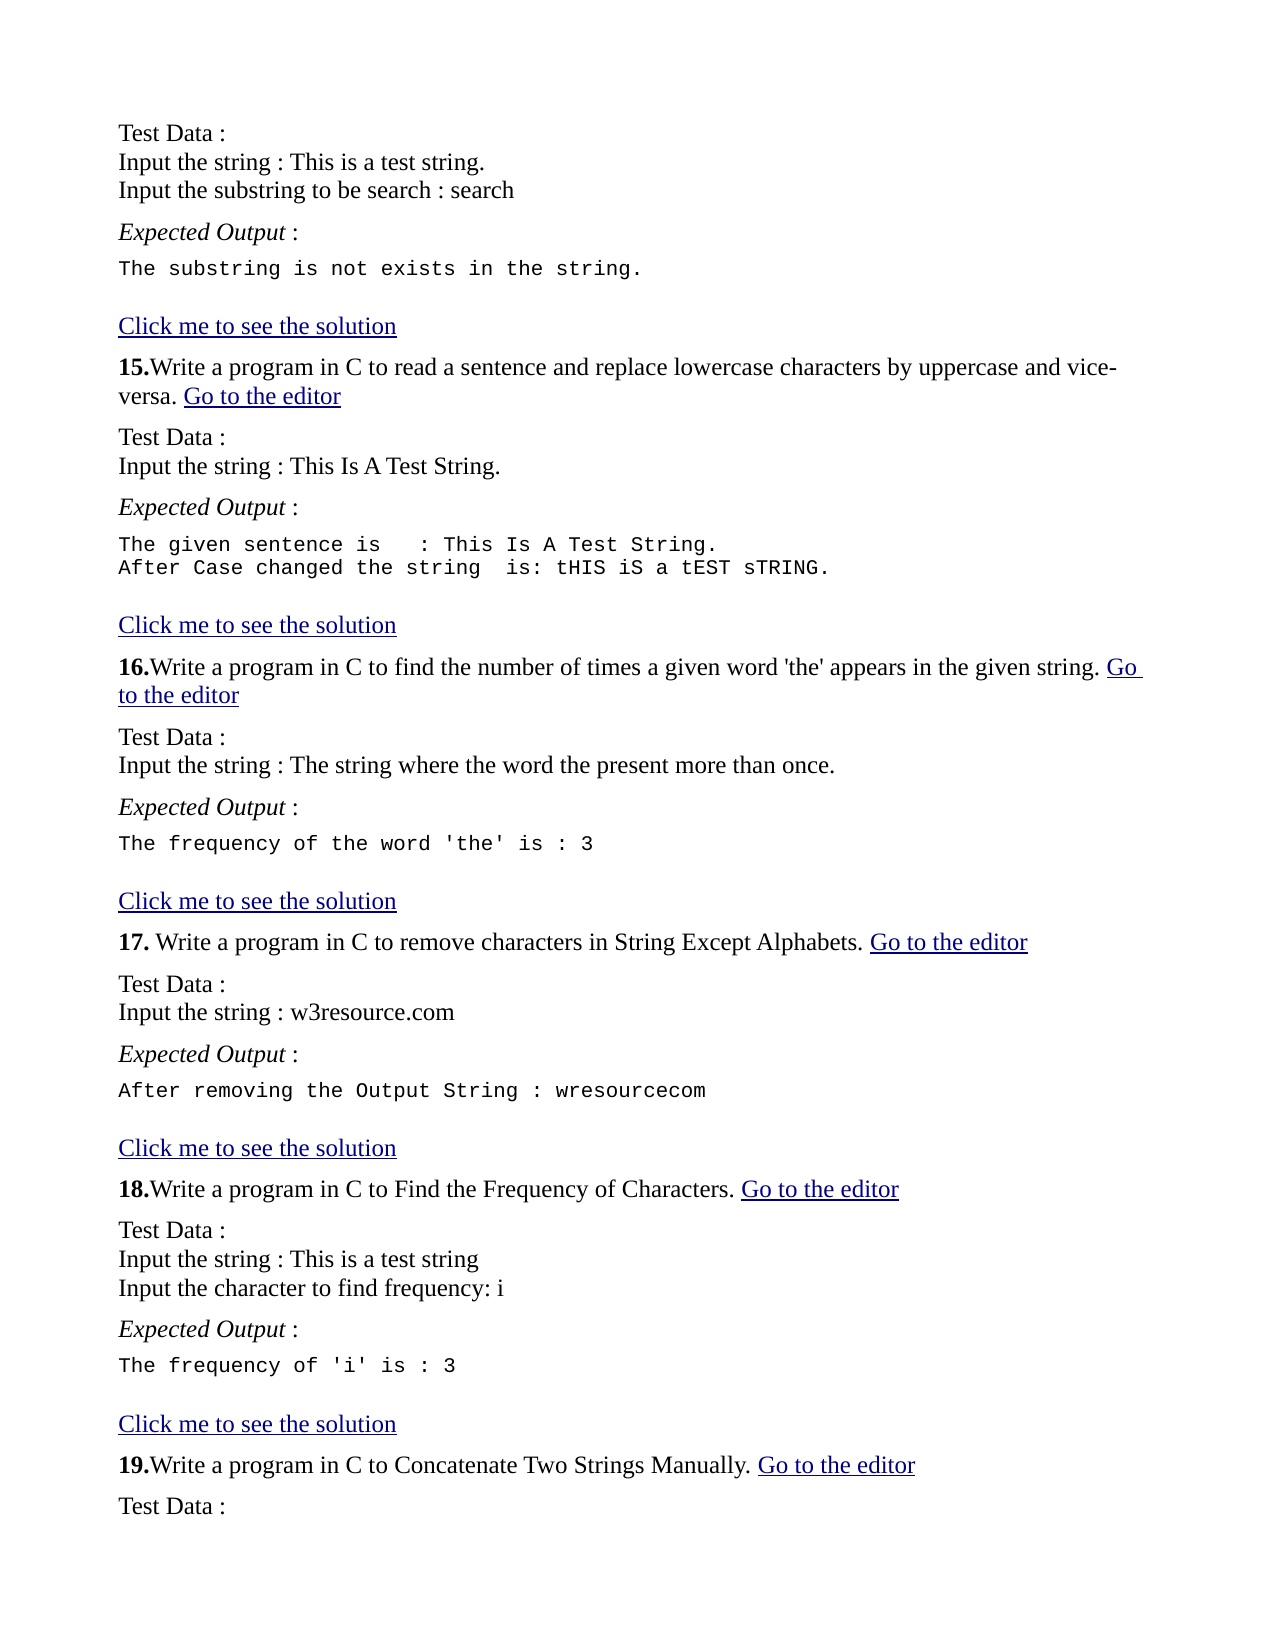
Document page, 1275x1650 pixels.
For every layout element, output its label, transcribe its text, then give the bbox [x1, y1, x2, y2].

text Test Data : Input the string : w3resource.com [118, 969, 1157, 1026]
text The substring is not exists in the string. [118, 258, 1157, 282]
text Test Data : Input the string : This Is A Test String. [118, 422, 1157, 480]
text 17. Write a program in C to remove characters in String Except Alphabets. Go to the editor [118, 927, 1157, 956]
text After removing the Output String : wresourcecom [118, 1080, 1157, 1103]
text Expected Output : [118, 1039, 1157, 1067]
text 19.Write a program in C to Concatenate Two Strings Manually. Go to the editor [118, 1450, 1157, 1479]
text The frequency of 'i' is : 3 [118, 1356, 1157, 1379]
text Test Data : Input the string : This is a test string Input the character to find frequency: i [118, 1216, 1157, 1302]
text Click me to see the solution [118, 1409, 1157, 1437]
text Click me to see the solution [118, 611, 1157, 639]
text Expected Output : [118, 1314, 1157, 1343]
text The given sentence is : This Is A Test String. [118, 534, 1157, 557]
text Test Data : Input the string : This is a test string. Input the substring to be search : search [118, 118, 1157, 204]
text 16.Write a program in C to find the number of times a given word 'the' appears in the given string. Go to the editor [118, 652, 1157, 709]
text 18.Write a program in C to Find the Frequency of Characters. Go to the editor [118, 1174, 1157, 1203]
text Test Data : [118, 1491, 1157, 1520]
text After Case changed the string is: tHIS iS a tEST sTRING. [118, 557, 1157, 581]
text Expected Output : [118, 492, 1157, 521]
text Click me to see the solution [118, 886, 1157, 915]
text Click me to see the solution [118, 311, 1157, 340]
text 15.Write a program in C to read a sentence and replace lowercase characters by uppercase and vice-versa. Go to the editor [118, 352, 1157, 410]
text Expected Output : [118, 217, 1157, 246]
text The frequency of the word 'the' is : 3 [118, 833, 1157, 857]
text Click me to see the solution [118, 1133, 1157, 1162]
text Test Data : Input the string : The string where the word the present more than once. [118, 722, 1157, 779]
text Expected Output : [118, 792, 1157, 821]
